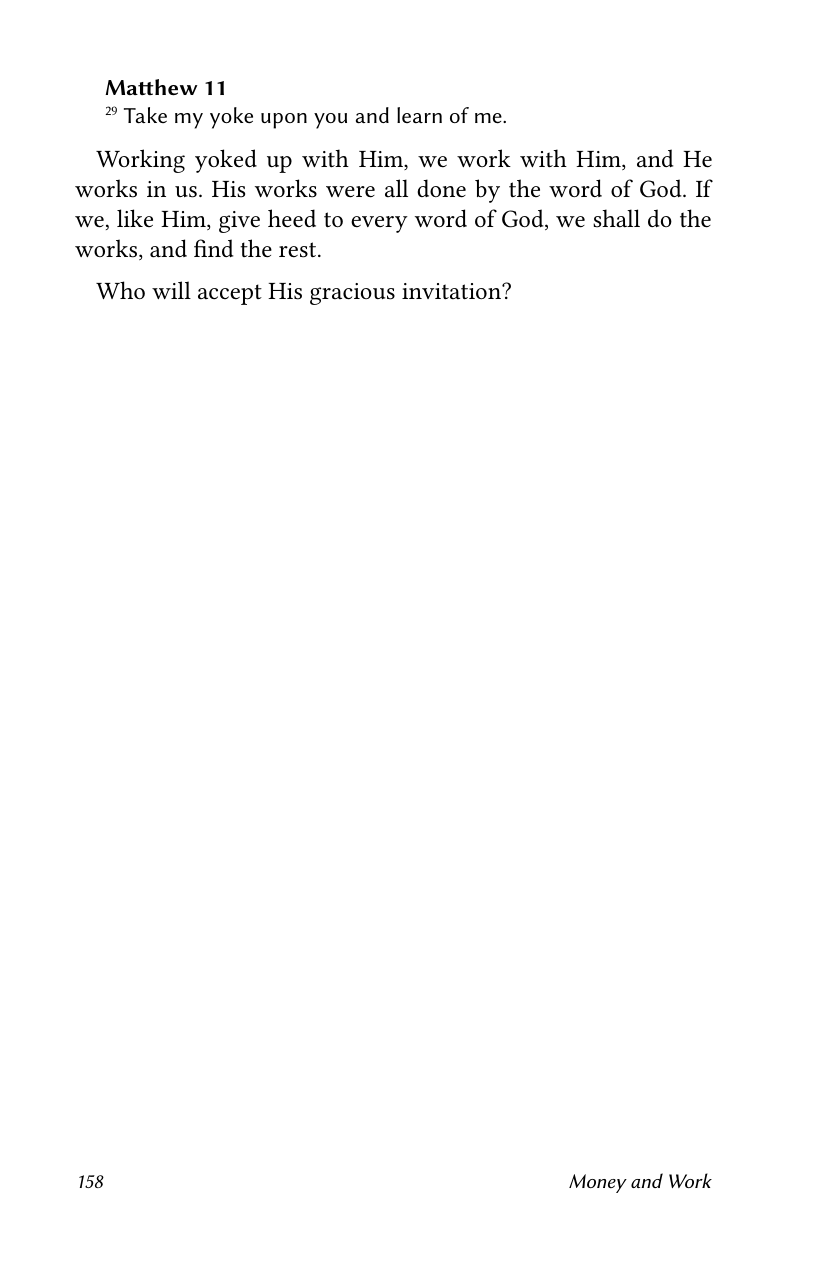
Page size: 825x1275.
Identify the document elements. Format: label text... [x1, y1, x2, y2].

text Matthew 11 [105, 75, 712, 101]
text 29 Take my yoke upon you and learn of me. [105, 103, 682, 129]
text Working yoked up with Him, we work with Him, and He works in us. His works were all done by the word of God. If we, like Him, give heed to every word of God, we shall do the works, and find the rest. [75, 145, 712, 263]
text Who will accept His gracious invitation? [75, 277, 712, 305]
